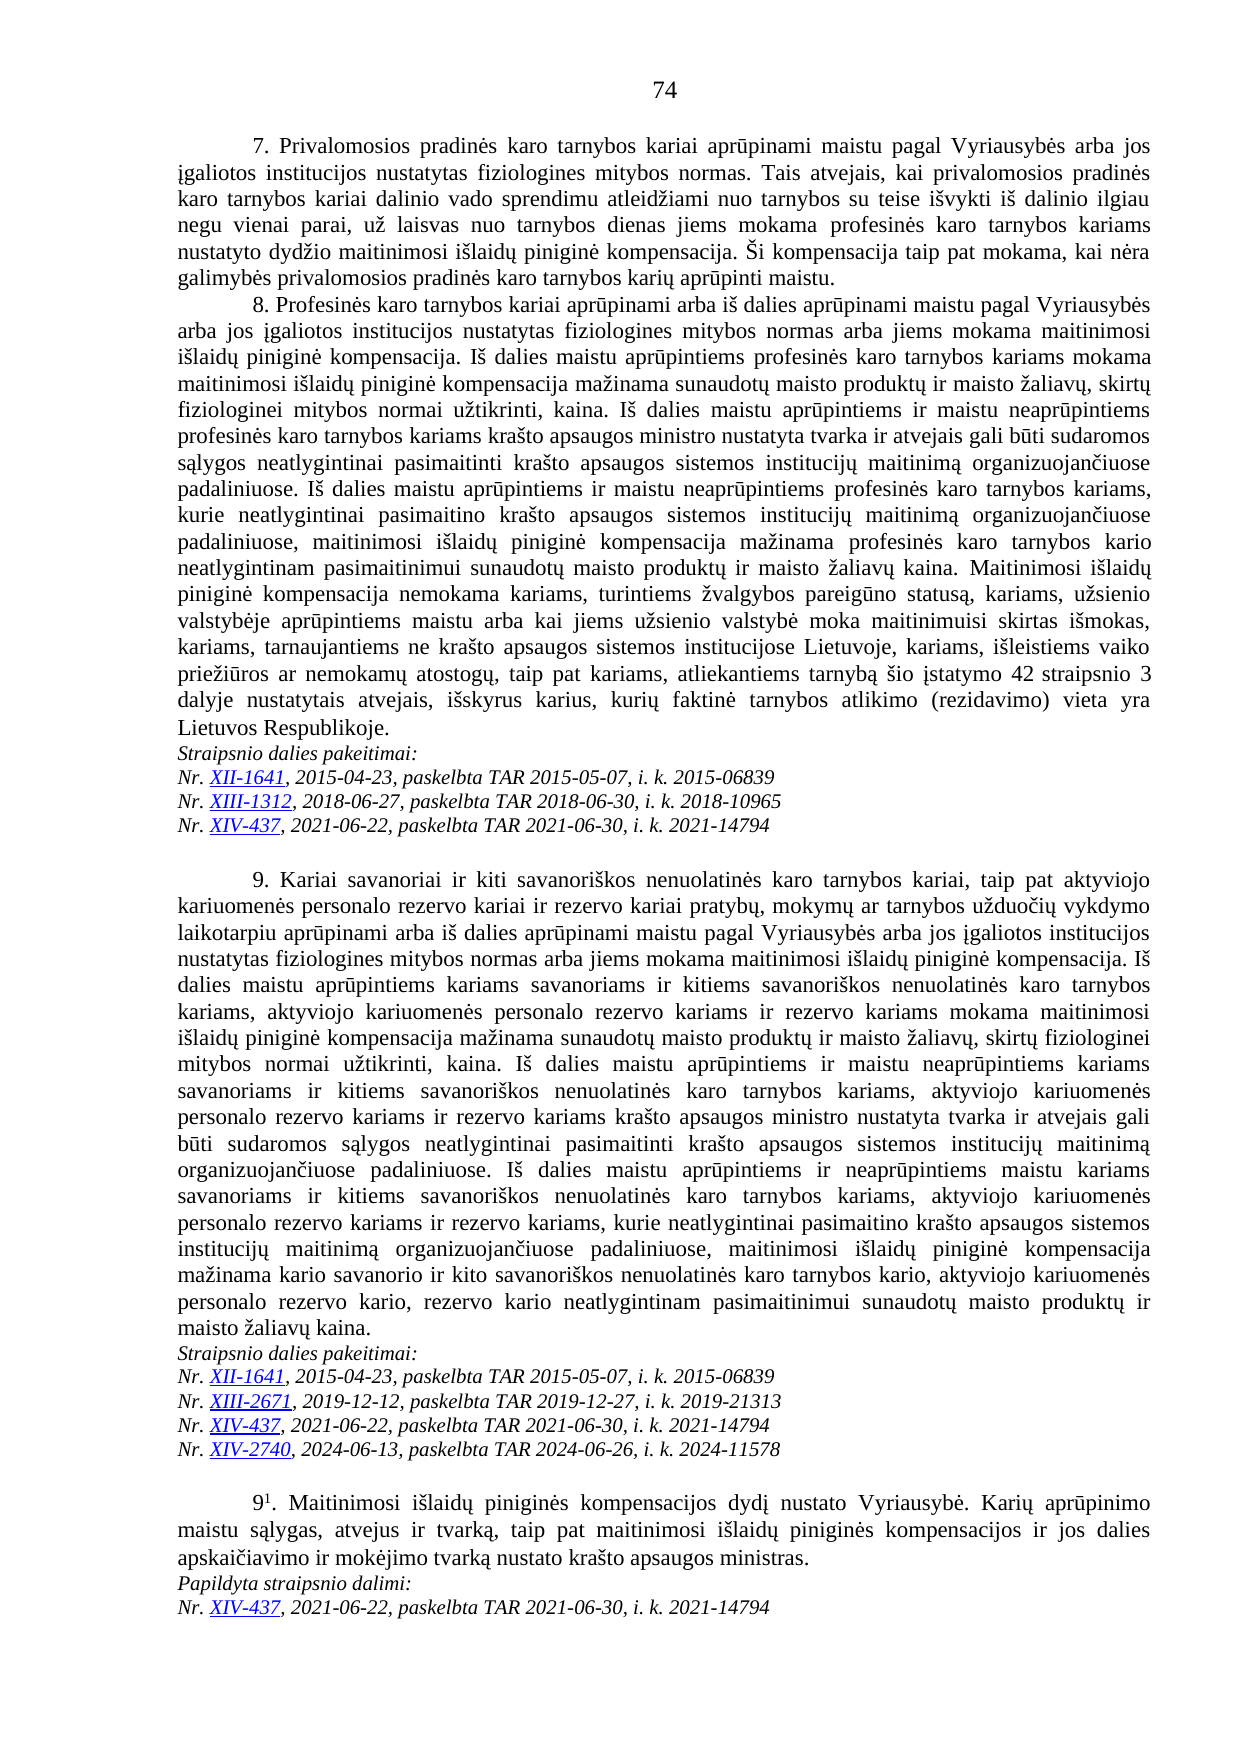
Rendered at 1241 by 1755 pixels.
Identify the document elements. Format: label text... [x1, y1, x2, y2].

text Nr. XIII-1312, 2018-06-27, paskelbta TAR 2018-06-30, i. k. 2018-10965 [177, 789, 1152, 813]
text Nr. XIII-2671, 2019-12-12, paskelbta TAR 2019-12-27, i. k. 2019-21313 [177, 1388, 1152, 1413]
text Straipsnio dalies pakeitimai: [177, 1340, 1152, 1364]
text Nr. XII-1641, 2015-04-23, paskelbta TAR 2015-05-07, i. k. 2015-06839 [177, 765, 1152, 789]
text 8. Profesinės karo tarnybos kariai aprūpinami arba iš dalies aprūpinami maistu pagal Vyriausybės arba jos įgaliotos institucijos nustatytas fiziologines mitybos normas arba jiems mokama maitinimosi išlaidų piniginė kompensacija. Iš dalies maistu aprūpintiems profesinės karo tarnybos kariams mokama maitinimosi išlaidų piniginė kompensacija mažinama sunaudotų maisto produktų ir maisto žaliavų, skirtų fiziologinei mitybos normai užtikrinti, kaina. Iš dalies maistu aprūpintiems ir maistu neaprūpintiems profesinės karo tarnybos kariams krašto apsaugos ministro nustatyta tvarka ir atvejais gali būti sudaromos sąlygos neatlygintinai pasimaitinti krašto apsaugos sistemos institucijų maitinimą organizuojančiuose padaliniuose. Iš dalies maistu aprūpintiems ir maistu neaprūpintiems profesinės karo tarnybos kariams, kurie neatlygintinai pasimaitino krašto apsaugos sistemos institucijų maitinimą organizuojančiuose padaliniuose, maitinimosi išlaidų piniginė kompensacija mažinama profesinės karo tarnybos kario neatlygintinam pasimaitinimui sunaudotų maisto produktų ir maisto žaliavų kaina. Maitinimosi išlaidų piniginė kompensacija nemokama kariams, turintiems žvalgybos pareigūno statusą, kariams, užsienio valstybėje aprūpintiems maistu arba kai jiems užsienio valstybė moka maitinimuisi skirtas išmokas, kariams, tarnaujantiems ne krašto apsaugos sistemos institucijose Lietuvoje, kariams, išleistiems vaiko priežiūros ar nemokamų atostogų, taip pat kariams, atliekantiems tarnybą šio įstatymo 42 straipsnio 3 dalyje nustatytais atvejais, išskyrus karius, kurių faktinė tarnybos atlikimo (rezidavimo) vieta yra Lietuvos Respublikoje. [177, 291, 1152, 741]
text 9. Kariai savanoriai ir kiti savanoriškos nenuolatinės karo tarnybos kariai, taip pat aktyviojo kariuomenės personalo rezervo kariai ir rezervo kariai pratybų, mokymų ar tarnybos užduočių vykdymo laikotarpiu aprūpinami arba iš dalies aprūpinami maistu pagal Vyriausybės arba jos įgaliotos institucijos nustatytas fiziologines mitybos normas arba jiems mokama maitinimosi išlaidų piniginė kompensacija. Iš dalies maistu aprūpintiems kariams savanoriams ir kitiems savanoriškos nenuolatinės karo tarnybos kariams, aktyviojo kariuomenės personalo rezervo kariams ir rezervo kariams mokama maitinimosi išlaidų piniginė kompensacija mažinama sunaudotų maisto produktų ir maisto žaliavų, skirtų fiziologinei mitybos normai užtikrinti, kaina. Iš dalies maistu aprūpintiems ir maistu neaprūpintiems kariams savanoriams ir kitiems savanoriškos nenuolatinės karo tarnybos kariams, aktyviojo kariuomenės personalo rezervo kariams ir rezervo kariams krašto apsaugos ministro nustatyta tvarka ir atvejais gali būti sudaromos sąlygos neatlygintinai pasimaitinti krašto apsaugos sistemos institucijų maitinimą organizuojančiuose padaliniuose. Iš dalies maistu aprūpintiems ir neaprūpintiems maistu kariams savanoriams ir kitiems savanoriškos nenuolatinės karo tarnybos kariams, aktyviojo kariuomenės personalo rezervo kariams ir rezervo kariams, kurie neatlygintinai pasimaitino krašto apsaugos sistemos institucijų maitinimą organizuojančiuose padaliniuose, maitinimosi išlaidų piniginė kompensacija mažinama kario savanorio ir kito savanoriškos nenuolatinės karo tarnybos kario, aktyviojo kariuomenės personalo rezervo kario, rezervo kario neatlygintinam pasimaitinimui sunaudotų maisto produktų ir maisto žaliavų kaina. [177, 866, 1152, 1340]
text Straipsnio dalies pakeitimai: [177, 741, 1152, 765]
text Nr. XIV-2740, 2024-06-13, paskelbta TAR 2024-06-26, i. k. 2024-11578 [177, 1437, 1152, 1461]
text Nr. XIV-437, 2021-06-22, paskelbta TAR 2021-06-30, i. k. 2021-14794 [177, 813, 1152, 837]
text Nr. XII-1641, 2015-04-23, paskelbta TAR 2015-05-07, i. k. 2015-06839 [177, 1364, 1152, 1388]
text Nr. XIV-437, 2021-06-22, paskelbta TAR 2021-06-30, i. k. 2021-14794 [177, 1413, 1152, 1437]
text 7. Privalomosios pradinės karo tarnybos kariai aprūpinami maistu pagal Vyriausybės arba jos įgaliotos institucijos nustatytas fiziologines mitybos normas. Tais atvejais, kai privalomosios pradinės karo tarnybos kariai dalinio vado sprendimu atleidžiami nuo tarnybos su teise išvykti iš dalinio ilgiau negu vienai parai, už laisvas nuo tarnybos dienas jiems mokama profesinės karo tarnybos kariams nustatyto dydžio maitinimosi išlaidų piniginė kompensacija. Ši kompensacija taip pat mokama, kai nėra galimybės privalomosios pradinės karo tarnybos karių aprūpinti maistu. [177, 132, 1152, 291]
text Nr. XIV-437, 2021-06-22, paskelbta TAR 2021-06-30, i. k. 2021-14794 [177, 1595, 1152, 1619]
text 91. Maitinimosi išlaidų piniginės kompensacijos dydį nustato Vyriausybė. Karių aprūpinimo maistu sąlygas, atvejus ir tvarką, taip pat maitinimosi išlaidų piniginės kompensacijos ir jos dalies apskaičiavimo ir mokėjimo tvarką nustato krašto apsaugos ministras. [177, 1489, 1152, 1571]
text Papildyta straipsnio dalimi: [177, 1571, 1152, 1595]
